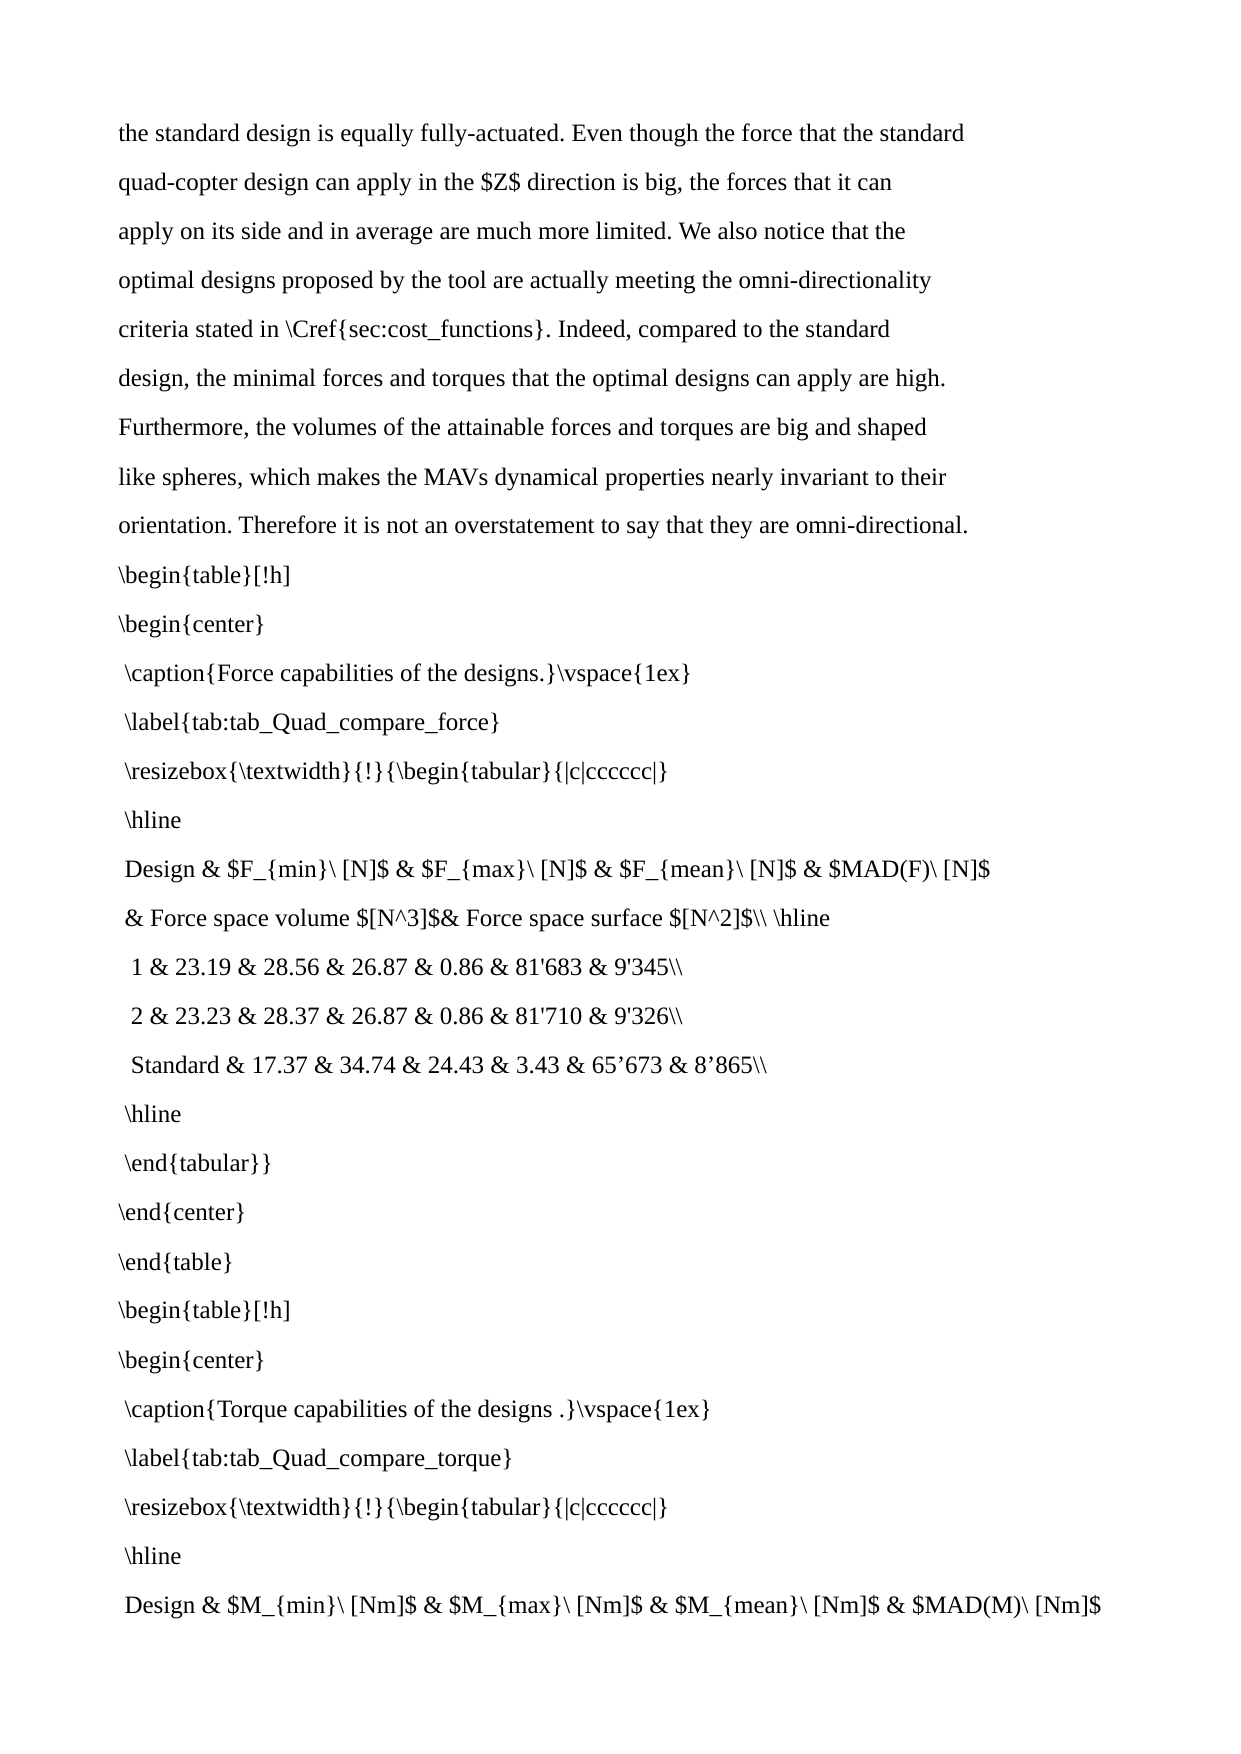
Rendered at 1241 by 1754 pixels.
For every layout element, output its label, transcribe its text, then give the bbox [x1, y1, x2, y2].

text quad-copter design can apply in the $Z$ direction is big, the forces that it can [118, 167, 1122, 196]
text \resizebox{\textwidth}{!}{\begin{tabular}{|c|cccccc|} [118, 1492, 1122, 1521]
text \begin{table}[!h] [118, 560, 1122, 588]
text \resizebox{\textwidth}{!}{\begin{tabular}{|c|cccccc|} [118, 756, 1122, 785]
text Standard & 17.37 & 34.74 & 24.43 & 3.43 & 65’673 & 8’865\\ [118, 1050, 1122, 1079]
text Design & $M_{min}\ [Nm]$ & $M_{max}\ [Nm]$ & $M_{mean}\ [Nm]$ & $MAD(M)\ [Nm]$ [118, 1590, 1122, 1619]
text \hline [118, 805, 1122, 834]
text design, the minimal forces and torques that the optimal designs can apply are high. [118, 363, 1122, 392]
text optimal designs proposed by the tool are actually meeting the omni-directionality [118, 265, 1122, 294]
text \label{tab:tab_Quad_compare_force} [118, 707, 1122, 736]
text Design & $F_{min}\ [N]$ & $F_{max}\ [N]$ & $F_{mean}\ [N]$ & $MAD(F)\ [N]$ [118, 854, 1122, 883]
text \begin{center} [118, 1345, 1122, 1373]
text the standard design is equally fully-actuated. Even though the force that the standard [118, 118, 1122, 147]
text \begin{table}[!h] [118, 1296, 1122, 1324]
text \hline [118, 1099, 1122, 1128]
text \end{tabular}} [118, 1148, 1122, 1177]
text 2 & 23.23 & 28.37 & 26.87 & 0.86 & 81'710 & 9'326\\ [118, 1001, 1122, 1030]
text 1 & 23.19 & 28.56 & 26.87 & 0.86 & 81'683 & 9'345\\ [118, 952, 1122, 981]
text Furthermore, the volumes of the attainable forces and torques are big and shaped [118, 412, 1122, 441]
text like spheres, which makes the MAVs dynamical properties nearly invariant to their [118, 462, 1122, 490]
text \begin{center} [118, 609, 1122, 637]
text \end{center} [118, 1197, 1122, 1226]
text \caption{Force capabilities of the designs.}\vspace{1ex} [118, 658, 1122, 687]
text criteria stated in \Cref{sec:cost_functions}. Indeed, compared to the standard [118, 314, 1122, 343]
text \caption{Torque capabilities of the designs .}\vspace{1ex} [118, 1394, 1122, 1422]
text \hline [118, 1541, 1122, 1570]
text apply on its side and in average are much more limited. We also notice that the [118, 216, 1122, 245]
text & Force space volume $[N^3]$& Force space surface $[N^2]$\\ \hline [118, 903, 1122, 932]
text orientation. Therefore it is not an overstatement to say that they are omni-directional. [118, 511, 1122, 539]
text \end{table} [118, 1247, 1122, 1275]
text \label{tab:tab_Quad_compare_torque} [118, 1443, 1122, 1472]
